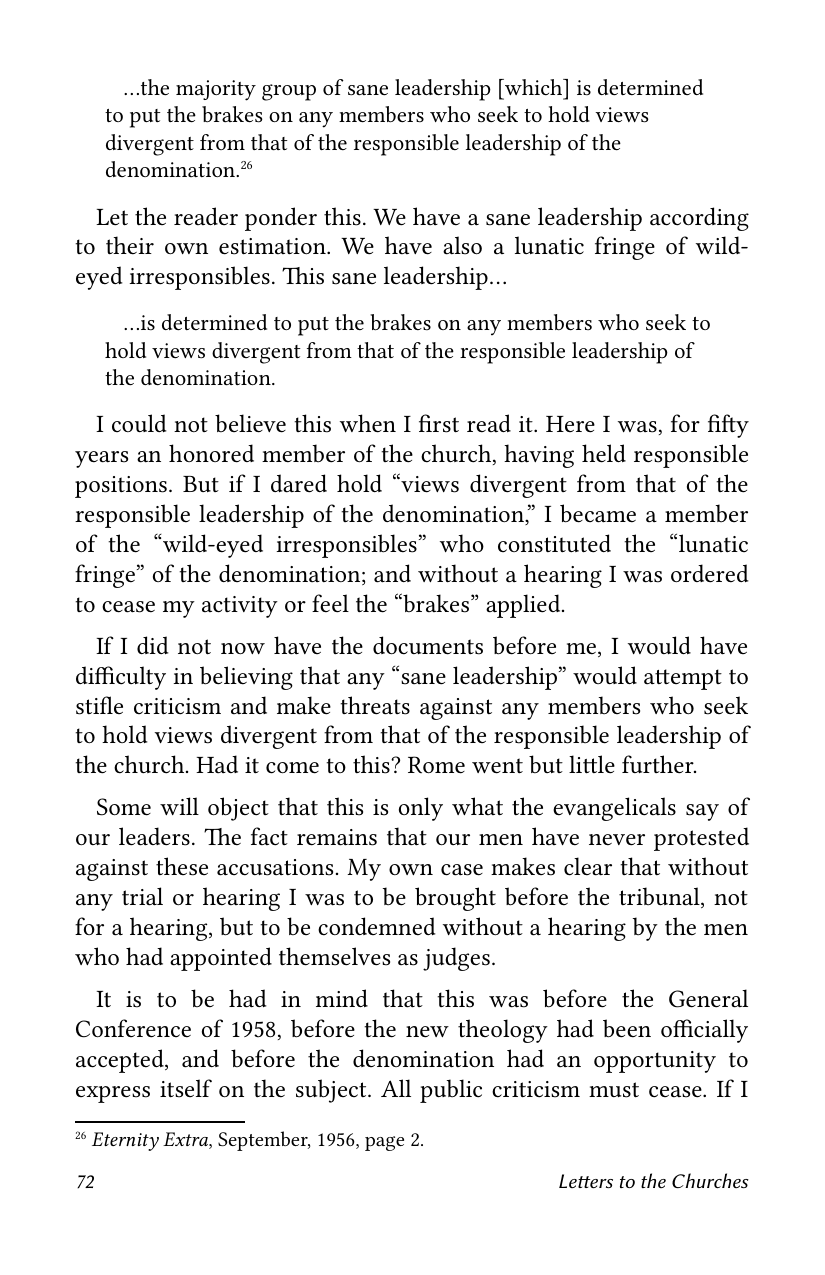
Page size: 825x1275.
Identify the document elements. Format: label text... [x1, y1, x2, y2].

text I could not believe this when I first read it. Here I was, for fifty years an honored member of the church, having held responsible positions. But if I dared hold “views divergent from that of the responsible leadership of the denomination,” I became a member of the “wild-eyed irresponsibles” who constituted the “lunatic fringe” of the denomination; and without a hearing I was ordered to cease my activity or feel the “brakes” applied. [75, 411, 750, 618]
text Eternity Extra, September, 1956, page 2. [75, 1128, 750, 1152]
text If I did not now have the documents before me, I would have difficulty in believing that any “sane leadership” would attempt to stifle criticism and make threats against any members who seek to hold views divergent from that of the responsible leadership of the church. Had it come to this? Rome went but little further. [75, 632, 750, 780]
text Some will object that this is only what the evangelicals say of our leaders. The fact remains that our men have never protested against these accusations. My own case makes clear that without any trial or hearing I was to be brought before the tribunal, not for a hearing, but to be condemned without a hearing by the men who had appointed themselves as judges. [75, 793, 750, 971]
text ...the majority group of sane leadership [which] is determined to put the brakes on any members who seek to hold views divergent from that of the responsible leadership of the denomination. [105, 75, 720, 183]
text ...is determined to put the brakes on any members who seek to hold views divergent from that of the responsible leadership of the denomination. [105, 310, 720, 391]
text Let the reader ponder this. We have a sane leadership according to their own estimation. We have also a lunatic fringe of wild-eyed irresponsibles. This sane leadership… [75, 203, 750, 291]
text It is to be had in mind that this was before the General Conference of 1958, before the new theology had been officially accepted, and before the denomination had an opportunity to express itself on the subject. All public criticism must cease. If I [75, 985, 750, 1103]
